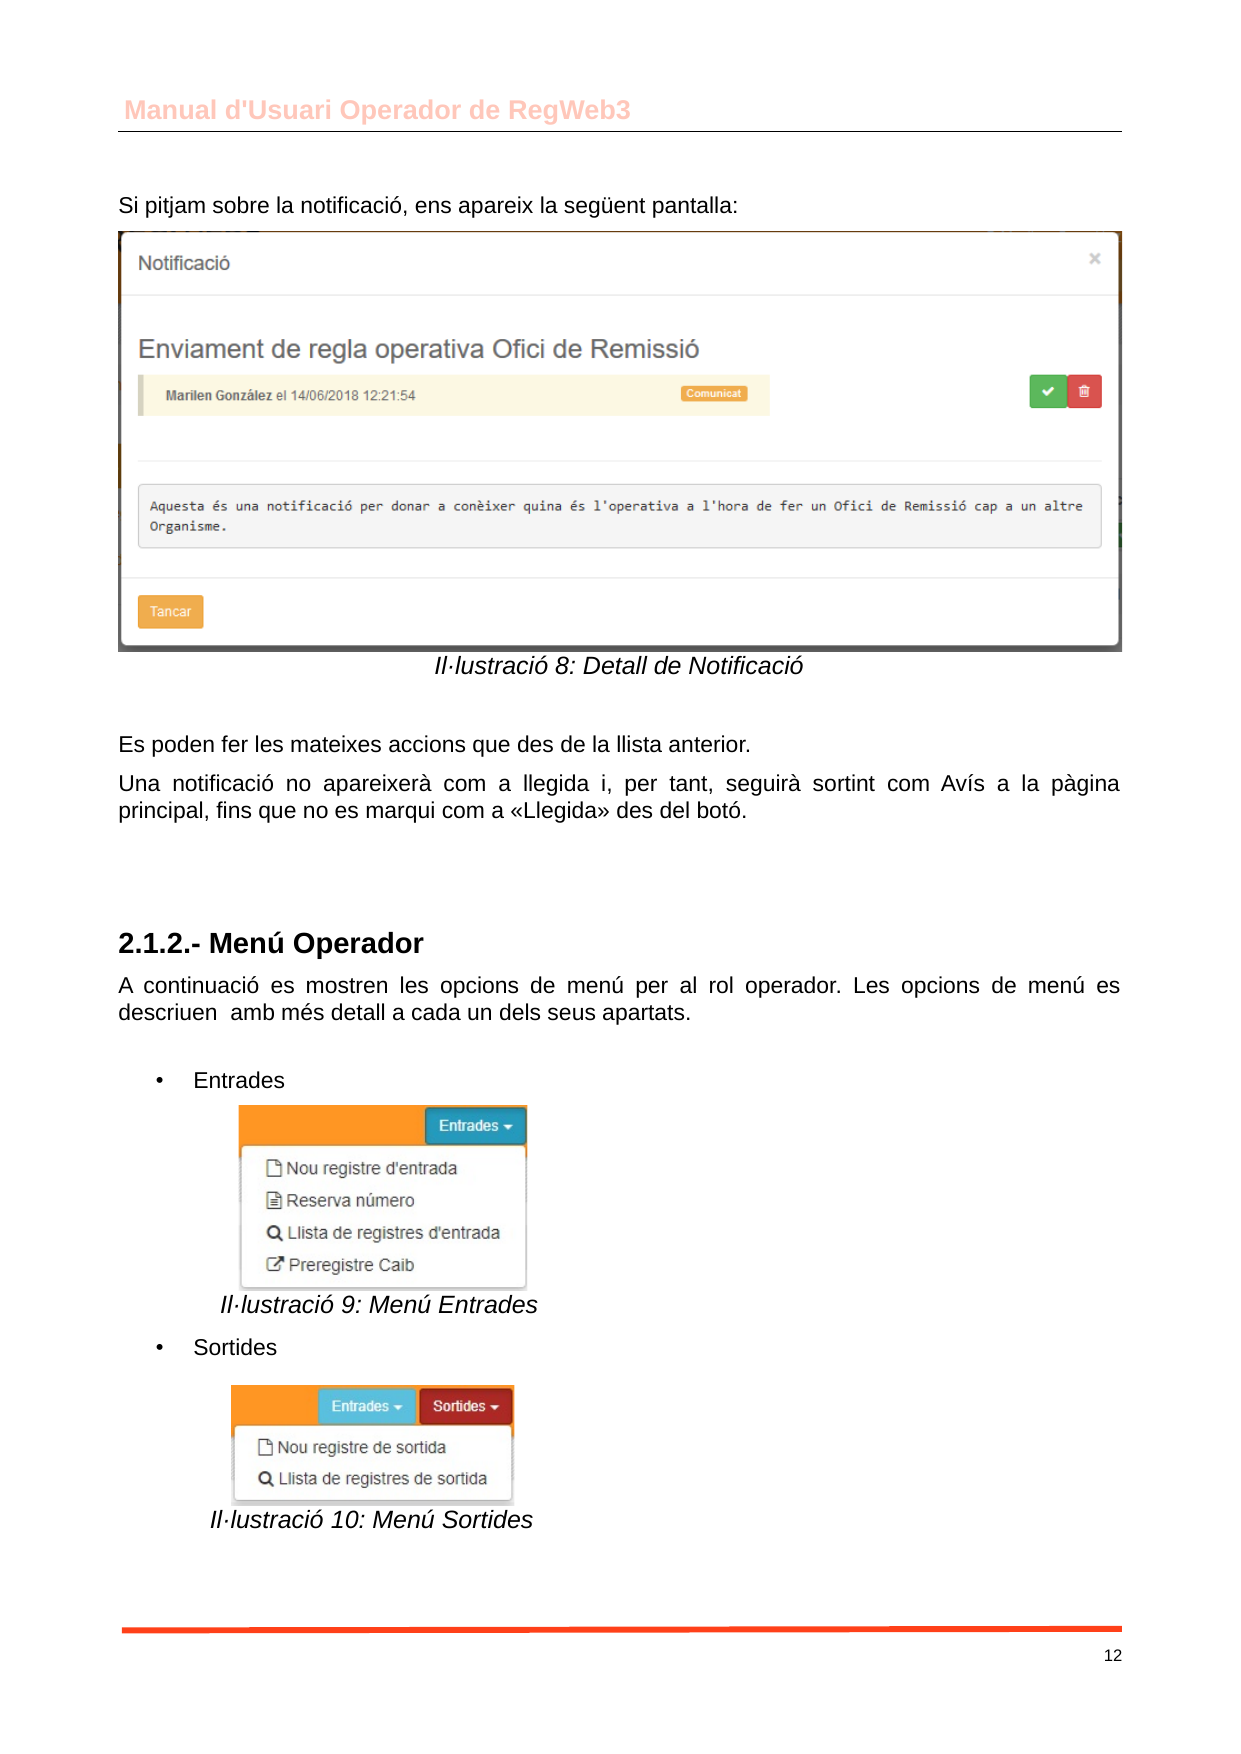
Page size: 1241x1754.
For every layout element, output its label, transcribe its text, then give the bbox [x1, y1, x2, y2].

subtitle Menú Operador [118, 926, 1122, 960]
text Il·lustració 10: Menú Sortides [192, 1506, 553, 1534]
list Entrades [156, 1067, 1122, 1093]
list Il·lustració 9: Menú Entrades [193, 1291, 567, 1319]
text Una notificació no apareixerà com a llegida i, per tant, seguirà sortint com Avís a la pàgina principal, fins que no es marqui com a «Llegida» des del botó. [118, 770, 1122, 823]
picture [238, 1105, 528, 1291]
text Il·lustració 8: Detall de Notificació [118, 652, 1122, 680]
picture [118, 231, 1123, 652]
list Sortides [156, 1334, 1122, 1360]
text Es poden fer les mateixes accions que des de la llista anterior. [118, 731, 1122, 758]
text Si pitjam sobre la notificació, ens apareix la següent pantalla: [118, 192, 1122, 218]
picture [231, 1385, 515, 1506]
text A continuació es mostren les opcions de menú per al rol operador. Les opcions de menú es descriuen amb més detall a cada un dels seus apartats. [118, 972, 1122, 1025]
